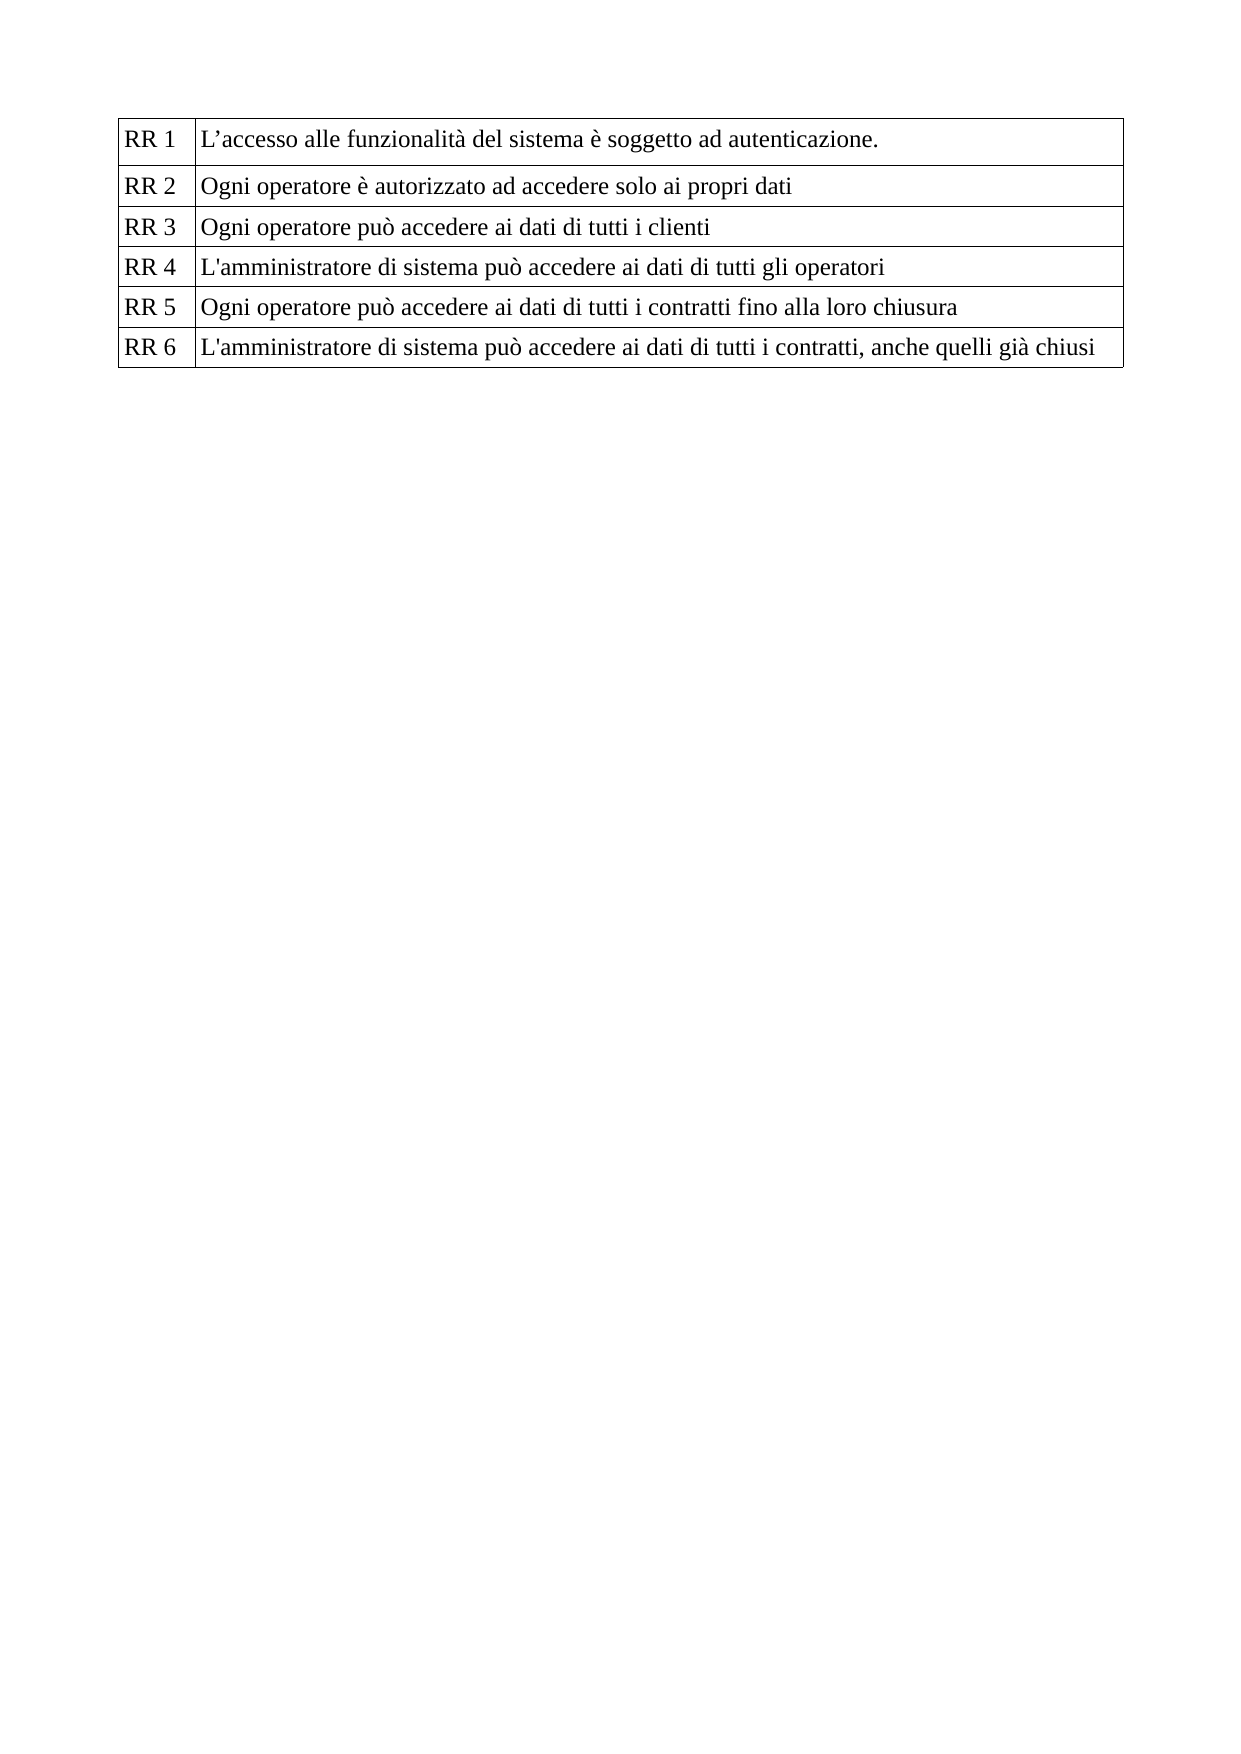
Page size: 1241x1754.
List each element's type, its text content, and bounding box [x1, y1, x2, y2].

table_cell L’accesso alle funzionalità del sistema è soggetto ad autenticazione. [196, 119, 1123, 165]
table_cell RR 3 [119, 207, 195, 246]
table_cell RR 4 [119, 247, 195, 286]
table_cell Ogni operatore può accedere ai dati di tutti i contratti fino alla loro chiusura [196, 287, 1123, 327]
table_header RR 2 [119, 166, 195, 206]
table_cell L'amministratore di sistema può accedere ai dati di tutti gli operatori [196, 247, 1123, 286]
table_cell Ogni operatore può accedere ai dati di tutti i clienti [196, 207, 1123, 246]
table_header Ogni operatore è autorizzato ad accedere solo ai propri dati [196, 166, 1123, 206]
table_cell RR 5 [119, 287, 195, 327]
table_cell RR 6 [119, 328, 195, 367]
table_cell L'amministratore di sistema può accedere ai dati di tutti i contratti, anche quelli già chiusi [196, 328, 1123, 367]
table_cell RR 1 [119, 119, 195, 165]
